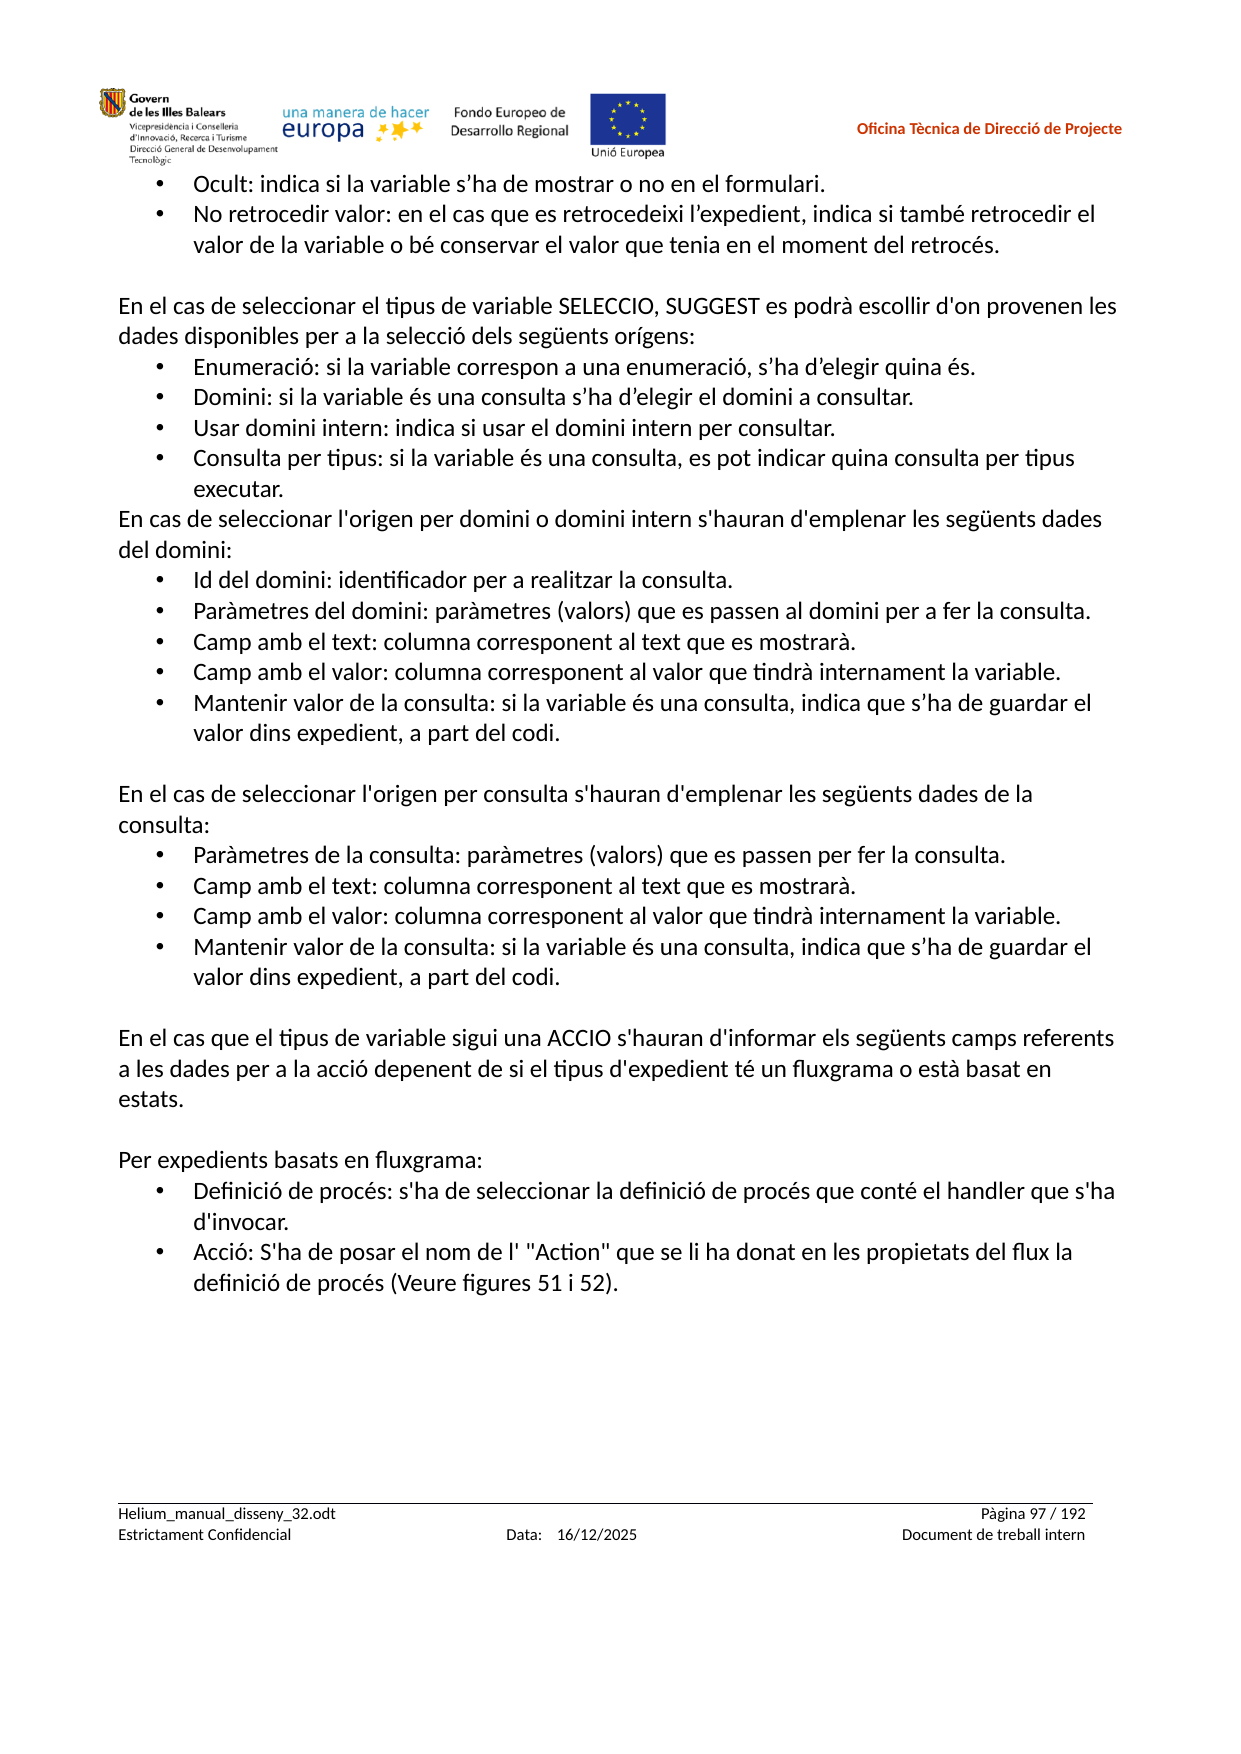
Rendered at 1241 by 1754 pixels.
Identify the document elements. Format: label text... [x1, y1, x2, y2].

list Paràmetres del domini: paràmetres (valors) que es passen al domini per a fer la consulta. [156, 595, 1122, 626]
list Camp amb el valor: columna corresponent al valor que tindrà internament la variable. [156, 900, 1122, 931]
list Camp amb el valor: columna corresponent al valor que tindrà internament la variable. [156, 656, 1122, 687]
list Mantenir valor de la consulta: si la variable és una consulta, indica que s’ha de guardar el valor dins expedient, a part del codi. [156, 687, 1122, 748]
list Paràmetres de la consulta: paràmetres (valors) que es passen per fer la consulta. [156, 839, 1122, 870]
list Acció: S'ha de posar el nom de l' "Action" que se li ha donat en les propietats del flux la definició de procés (Veure figures 51 i 52). [156, 1236, 1122, 1297]
text En el cas de seleccionar l'origen per consulta s'hauran d'emplenar les següents dades de la consulta: [118, 778, 1122, 839]
list Ocult: indica si la variable s’ha de mostrar o no en el formulari. [156, 168, 1122, 198]
list No retrocedir valor: en el cas que es retrocedeixi l’expedient, indica si també retrocedir el valor de la variable o bé conservar el valor que tenia en el moment del retrocés. [156, 198, 1122, 259]
text En cas de seleccionar l'origen per domini o domini intern s'hauran d'emplenar les següents dades del domini: [118, 504, 1122, 565]
text Per expedients basats en fluxgrama: [118, 1144, 1122, 1175]
list Enumeració: si la variable correspon a una enumeració, s’ha d’elegir quina és. [156, 351, 1122, 382]
list Camp amb el text: columna corresponent al text que es mostrarà. [156, 870, 1122, 900]
picture [99, 87, 668, 166]
list Consulta per tipus: si la variable és una consulta, es pot indicar quina consulta per tipus executar. [156, 443, 1122, 504]
list Definició de procés: s'ha de seleccionar la definició de procés que conté el handler que s'ha d'invocar. [156, 1175, 1122, 1236]
list Domini: si la variable és una consulta s’ha d’elegir el domini a consultar. [156, 382, 1122, 412]
list Id del domini: identificador per a realitzar la consulta. [156, 565, 1122, 595]
list Mantenir valor de la consulta: si la variable és una consulta, indica que s’ha de guardar el valor dins expedient, a part del codi. [156, 931, 1122, 992]
text En el cas de seleccionar el tipus de variable SELECCIO, SUGGEST es podrà escollir d'on provenen les dades disponibles per a la selecció dels següents orígens: [118, 290, 1122, 351]
list Usar domini intern: indica si usar el domini intern per consultar. [156, 412, 1122, 443]
list Camp amb el text: columna corresponent al text que es mostrarà. [156, 626, 1122, 656]
text En el cas que el tipus de variable sigui una ACCIO s'hauran d'informar els següents camps referents a les dades per a la acció depenent de si el tipus d'expedient té un fluxgrama o està basat en estats. [118, 1022, 1122, 1114]
